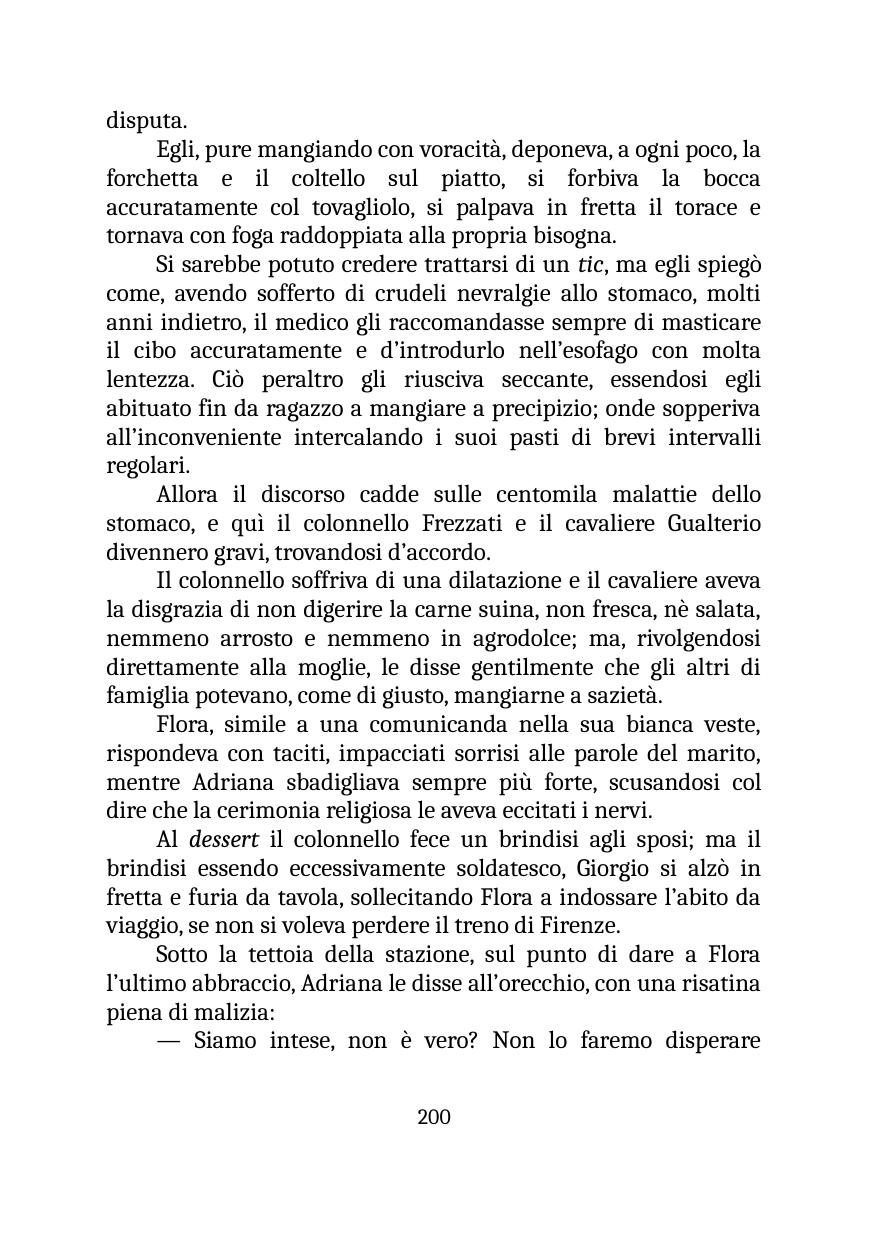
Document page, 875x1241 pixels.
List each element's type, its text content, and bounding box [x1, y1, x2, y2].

text Allora il discorso cadde sulle centomila malattie dello stomaco, e quì il colonnello Frezzati e il cavaliere Gualterio divennero gravi, trovandosi d’accordo. [106, 480, 762, 566]
text Egli, pure mangiando con voracità, deponeva, a ogni poco, la forchetta e il coltello sul piatto, si forbiva la bocca accuratamente col tovagliolo, si palpava in fretta il torace e tornava con foga raddoppiata alla propria bisogna. [106, 135, 762, 250]
text Il colonnello soffriva di una dilatazione e il cavaliere aveva la disgrazia di non digerire la carne suina, non fresca, nè salata, nemmeno arrosto e nemmeno in agrodolce; ma, rivolgendosi direttamente alla moglie, le disse gentilmente che gli altri di famiglia potevano, come di giusto, mangiarne a sazietà. [106, 566, 762, 710]
text Sotto la tettoia della stazione, sul punto di dare a Flora l’ultimo abbraccio, Adriana le disse all’orecchio, con una risatina piena di malizia: [106, 940, 762, 1026]
text Flora, simile a una comunicanda nella sua bianca veste, rispondeva con taciti, impacciati sorrisi alle parole del marito, mentre Adriana sbadigliava sempre più forte, scusandosi col dire che la cerimonia religiosa le aveva eccitati i nervi. [106, 710, 762, 825]
text — Siamo intese, non è vero? Non lo faremo disperare [106, 1026, 762, 1055]
text Si sarebbe potuto credere trattarsi di un tic, ma egli spiegò come, avendo sofferto di crudeli nevralgie allo stomaco, molti anni indietro, il medico gli raccomandasse sempre di masticare il cibo accuratamente e d’introdurlo nell’esofago con molta lentezza. Ciò peraltro gli riusciva seccante, essendosi egli abituato fin da ragazzo a mangiare a precipizio; onde sopperiva all’inconveniente intercalando i suoi pasti di brevi intervalli regolari. [106, 250, 762, 480]
text disputa. [106, 106, 762, 135]
text Al dessert il colonnello fece un brindisi agli sposi; ma il brindisi essendo eccessivamente soldatesco, Giorgio si alzò in fretta e furia da tavola, sollecitando Flora a indossare l’abito da viaggio, se non si voleva perdere il treno di Firenze. [106, 825, 762, 940]
